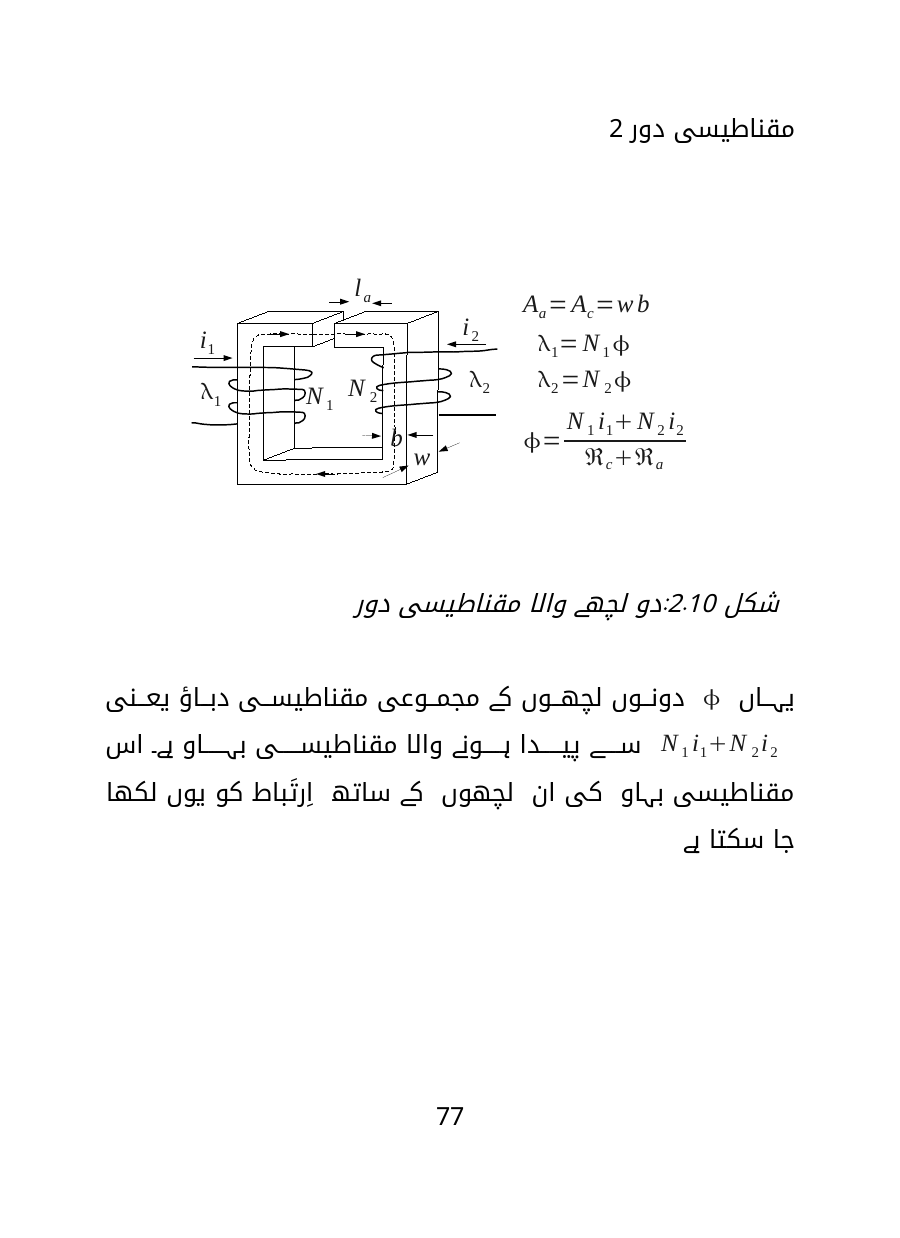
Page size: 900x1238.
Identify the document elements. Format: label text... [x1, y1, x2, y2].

text یہاںدونوں لچھوں کے مجموعی مقناطیسی دباؤ یعنی سے پیدا ہونے والا مقناطیسی بہاو ہے۔ اس مقناطیسی بہاو کی ان لچھوں کے ساتھ اِرتَباط کو یوں لکھا جا سکتا ہے [105, 674, 795, 864]
text شکل 2.10:دو لچھے والا مقناطیسی دور [120, 195, 778, 627]
